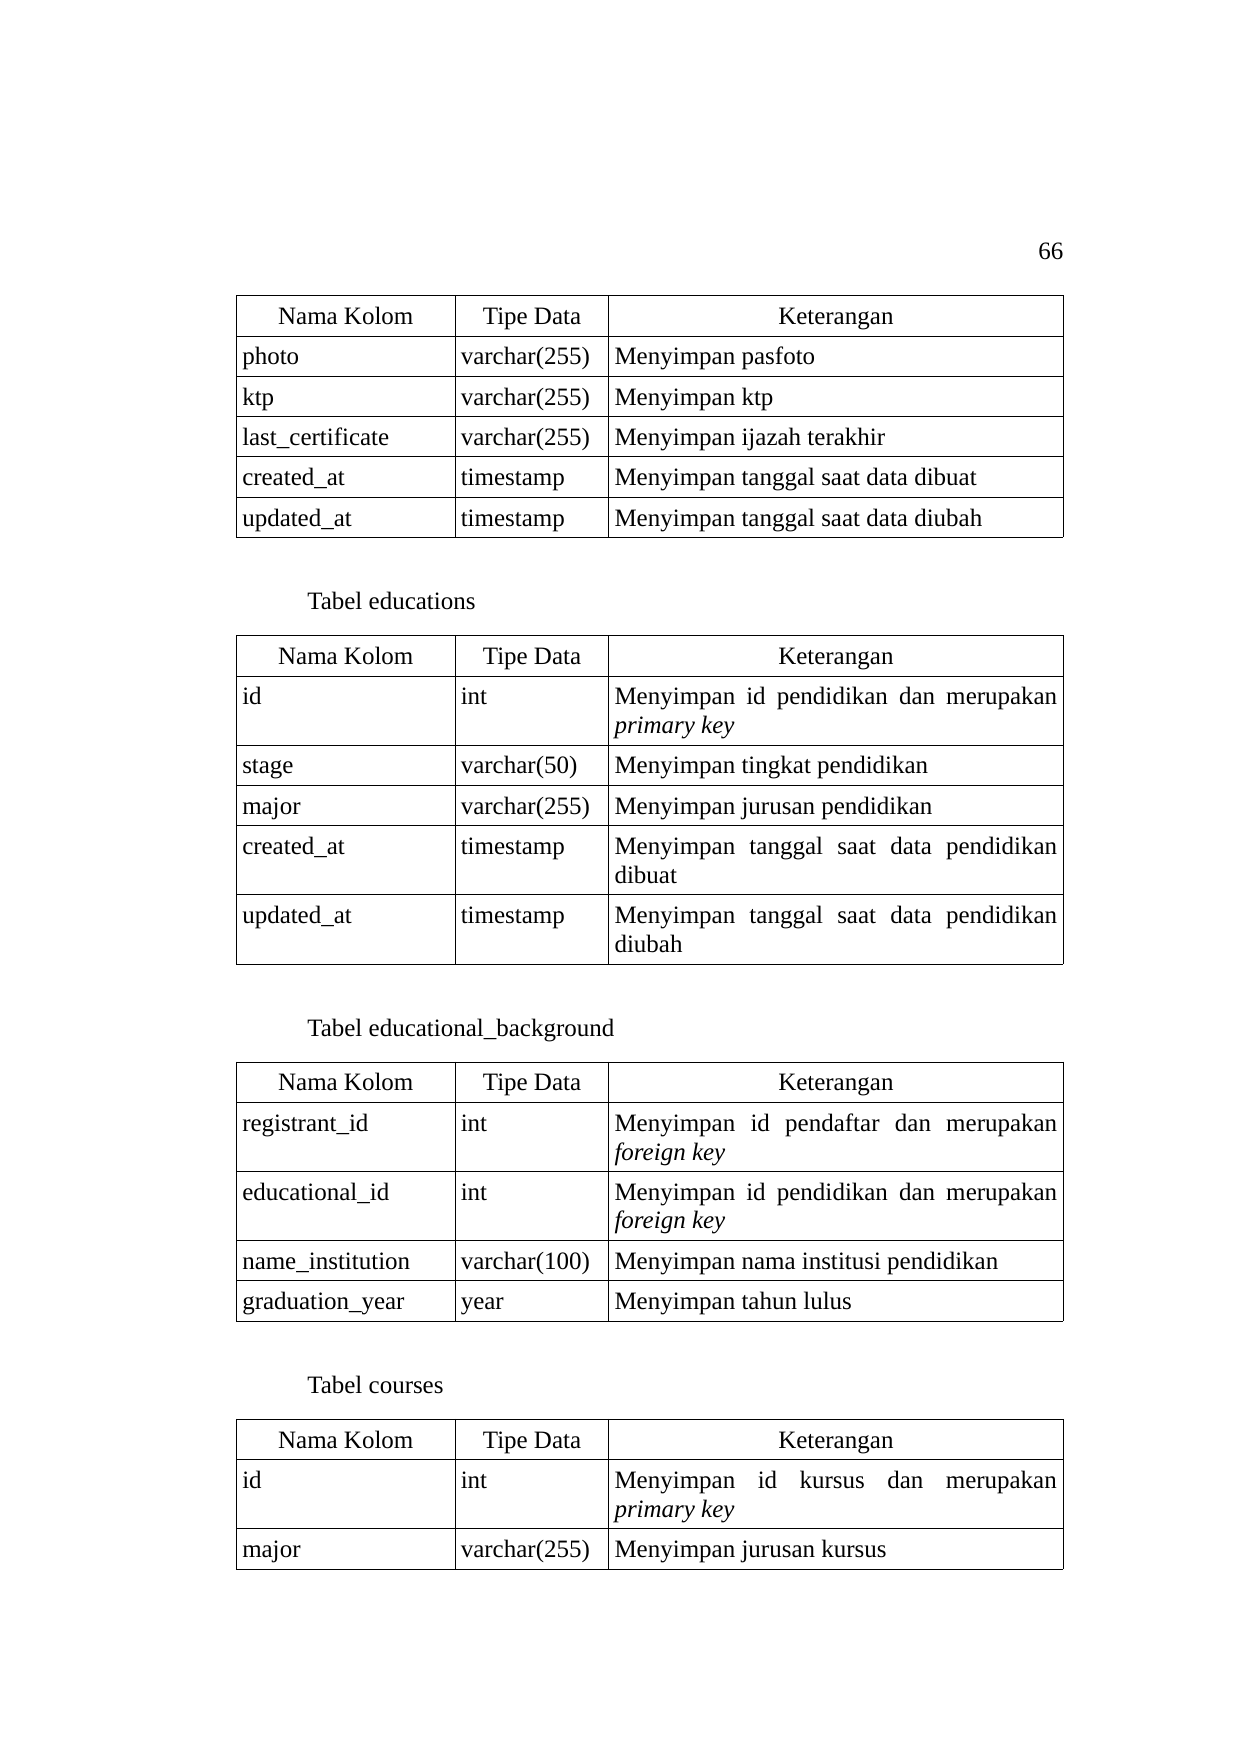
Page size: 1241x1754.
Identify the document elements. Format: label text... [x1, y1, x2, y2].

table_cell Menyimpan nama institusi pendidikan [609, 1241, 1063, 1280]
table_header Tipe Data [456, 1420, 608, 1459]
table_cell Menyimpan jurusan pendidikan [609, 786, 1063, 825]
table_cell varchar(255) [456, 337, 608, 376]
table_cell last_certificate [237, 417, 455, 456]
table_cell timestamp [456, 826, 608, 894]
table_cell varchar(255) [456, 417, 608, 456]
table_cell Menyimpan ijazah terakhir [609, 417, 1063, 456]
table_header Nama Kolom [237, 1063, 455, 1102]
table_header Nama Kolom [237, 1420, 455, 1459]
table_header Keterangan [609, 1063, 1063, 1102]
table_cell varchar(50) [456, 746, 608, 785]
table_cell Menyimpan jurusan kursus [609, 1529, 1063, 1569]
table_cell Menyimpan ktp [609, 377, 1063, 416]
table_cell Menyimpan tanggal saat data pendidikan dibuat [609, 826, 1063, 894]
text Tabel courses [236, 1370, 1063, 1399]
table_header Tipe Data [456, 1063, 608, 1102]
table_cell timestamp [456, 498, 608, 537]
table_cell Menyimpan tahun lulus [609, 1281, 1063, 1321]
table_cell Menyimpan id pendidikan dan merupakan primary key [609, 677, 1063, 745]
table_cell updated_at [237, 895, 455, 963]
table_cell varchar(255) [456, 1529, 608, 1569]
table_cell updated_at [237, 498, 455, 537]
table_header Tipe Data [456, 636, 608, 676]
table_cell photo [237, 337, 455, 376]
table_header Nama Kolom [237, 296, 455, 336]
table_header Keterangan [609, 1420, 1063, 1459]
table_cell ktp [237, 377, 455, 416]
table_cell Menyimpan tingkat pendidikan [609, 746, 1063, 785]
table_cell int [456, 1460, 608, 1528]
table_cell Menyimpan id pendaftar dan merupakan foreign key [609, 1103, 1063, 1171]
table_cell registrant_id [237, 1103, 455, 1171]
table_cell Menyimpan id kursus dan merupakan primary key [609, 1460, 1063, 1528]
table_cell Menyimpan tanggal saat data pendidikan diubah [609, 895, 1063, 963]
table_cell year [456, 1281, 608, 1321]
text Tabel educations [236, 586, 1063, 615]
table_cell timestamp [456, 895, 608, 963]
table_cell name_institution [237, 1241, 455, 1280]
table_cell Menyimpan tanggal saat data dibuat [609, 457, 1063, 497]
table_cell graduation_year [237, 1281, 455, 1321]
table_header Nama Kolom [237, 636, 455, 676]
table_cell created_at [237, 826, 455, 894]
table_cell timestamp [456, 457, 608, 497]
table_cell varchar(100) [456, 1241, 608, 1280]
table_cell varchar(255) [456, 377, 608, 416]
table_cell id [237, 677, 455, 745]
table_cell varchar(255) [456, 786, 608, 825]
table_cell Menyimpan pasfoto [609, 337, 1063, 376]
table_cell id [237, 1460, 455, 1528]
table_header Keterangan [609, 636, 1063, 676]
table_cell educational_id [237, 1172, 455, 1240]
table_cell stage [237, 746, 455, 785]
table_cell major [237, 786, 455, 825]
table_cell int [456, 1172, 608, 1240]
table_header Tipe Data [456, 296, 608, 336]
table_cell created_at [237, 457, 455, 497]
table_cell major [237, 1529, 455, 1569]
table_cell Menyimpan tanggal saat data diubah [609, 498, 1063, 537]
text Tabel educational_background [236, 1013, 1063, 1041]
table_cell Menyimpan id pendidikan dan merupakan foreign key [609, 1172, 1063, 1240]
table_header Keterangan [609, 296, 1063, 336]
table_cell int [456, 677, 608, 745]
table_cell int [456, 1103, 608, 1171]
